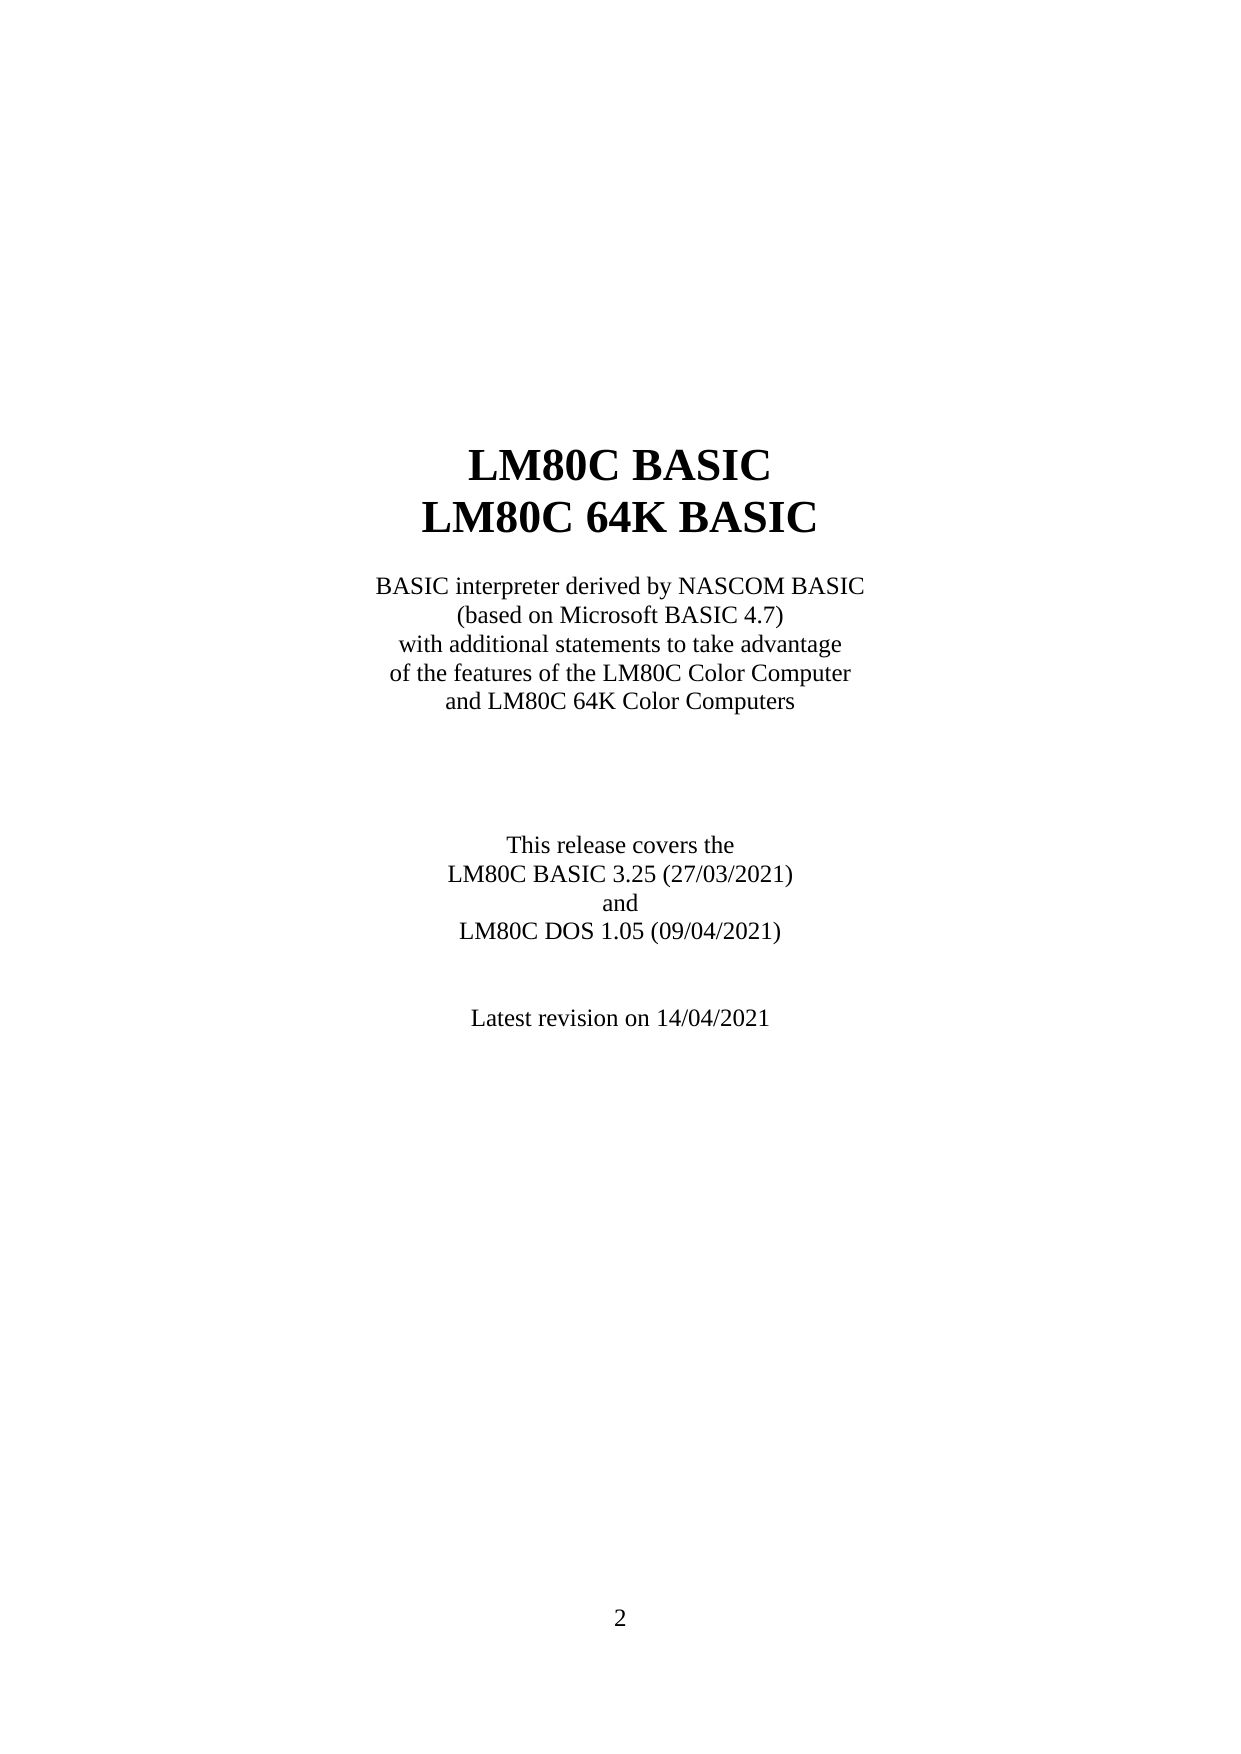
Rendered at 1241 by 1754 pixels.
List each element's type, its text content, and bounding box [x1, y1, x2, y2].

text LM80C BASIC [121, 437, 1119, 490]
text Latest revision on 14/04/2021 [121, 1003, 1119, 1031]
text of the features of the LM80C Color Computer [121, 658, 1119, 686]
text (based on Microsoft BASIC 4.7) [121, 600, 1119, 629]
text and [121, 888, 1119, 916]
text BASIC interpreter derived by NASCOM BASIC [121, 571, 1119, 600]
text LM80C 64K BASIC [121, 490, 1119, 543]
text with additional statements to take advantage [121, 629, 1119, 658]
text LM80C BASIC 3.25 (27/03/2021) [121, 859, 1119, 888]
text This release covers the [121, 830, 1119, 859]
text LM80C DOS 1.05 (09/04/2021) [121, 916, 1119, 945]
text and LM80C 64K Color Computers [121, 686, 1119, 715]
